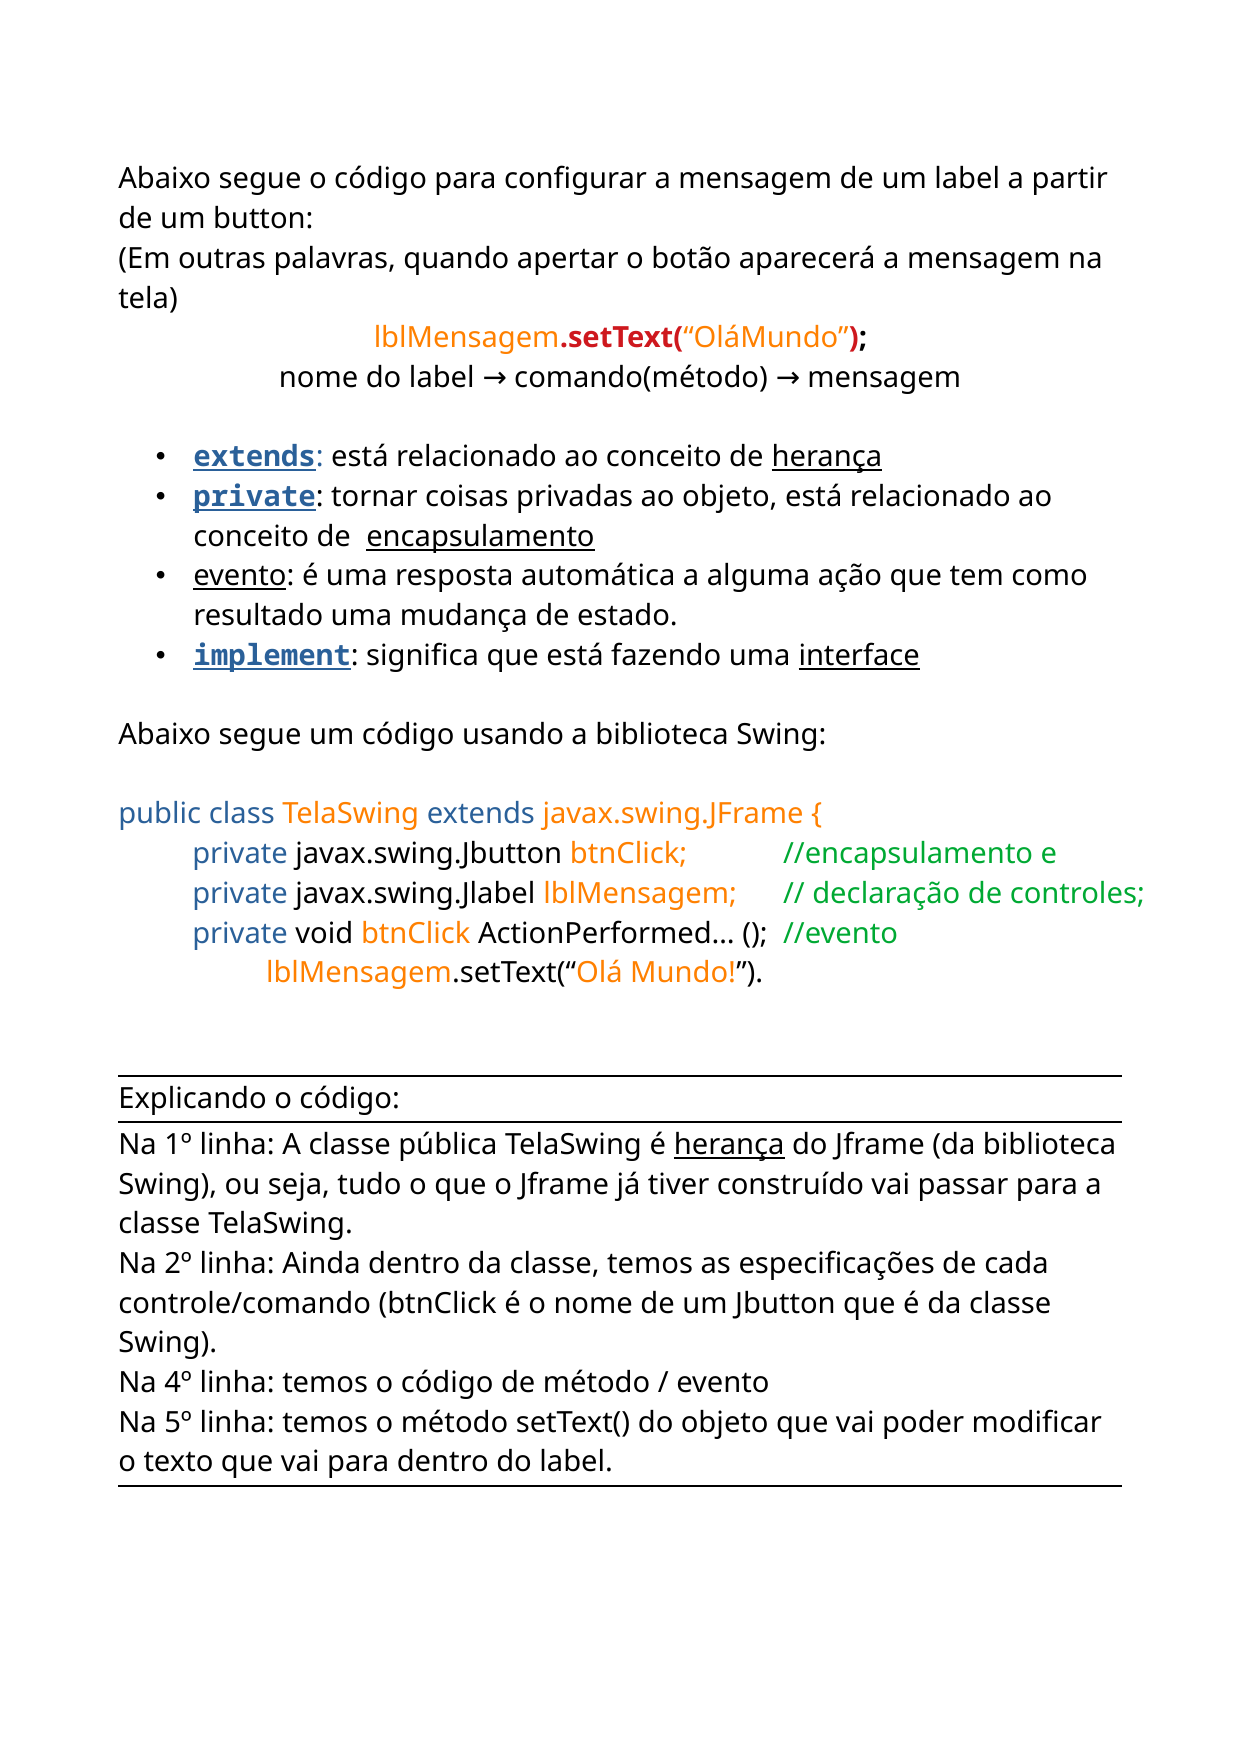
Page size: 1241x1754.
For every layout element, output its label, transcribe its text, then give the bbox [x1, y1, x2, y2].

text Abaixo segue o código para configurar a mensagem de um label a partir de um button: [118, 158, 1122, 237]
list implement: significa que está fazendo uma interface [156, 634, 1122, 674]
text Na 5º linha: temos o método setText() do objeto que vai poder modificar o texto que vai para dentro do label. [118, 1401, 1122, 1485]
text (Em outras palavras, quando apertar o botão aparecerá a mensagem na tela) [118, 237, 1122, 317]
list private: tornar coisas privadas ao objeto, está relacionado ao conceito de encapsulamento [156, 475, 1122, 555]
text nome do label → comando(método) → mensagem [118, 356, 1122, 396]
list extends: está relacionado ao conceito de herança [156, 436, 1122, 475]
text public class TelaSwing extends javax.swing.JFrame { [118, 793, 1122, 832]
text lblMensagem.setText(“Olá Mundo!”). [118, 952, 1122, 991]
text lblMensagem.setText(“OláMundo”); [118, 317, 1122, 356]
text Na 2º linha: Ainda dentro da classe, temos as especificações de cada controle/comando (btnClick é o nome de um Jbutton que é da classe Swing). [118, 1242, 1122, 1361]
text private javax.swing.Jlabel lblMensagem; // declaração de controles; [118, 872, 1157, 912]
text Na 4º linha: temos o código de método / evento [118, 1361, 1122, 1401]
text Explicando o código: [118, 1077, 1122, 1121]
text private void btnClick ActionPerformed… (); //evento [118, 912, 1122, 952]
text private javax.swing.Jbutton btnClick; //encapsulamento e [118, 832, 1122, 872]
list evento: é uma resposta automática a alguma ação que tem como resultado uma mudança de estado. [156, 555, 1122, 634]
text Na 1º linha: A classe pública TelaSwing é herança do Jframe (da biblioteca Swing), ou seja, tudo o que o Jframe já tiver construído vai passar para a classe TelaSwing. [118, 1123, 1122, 1242]
text Abaixo segue um código usando a biblioteca Swing: [118, 713, 1122, 753]
